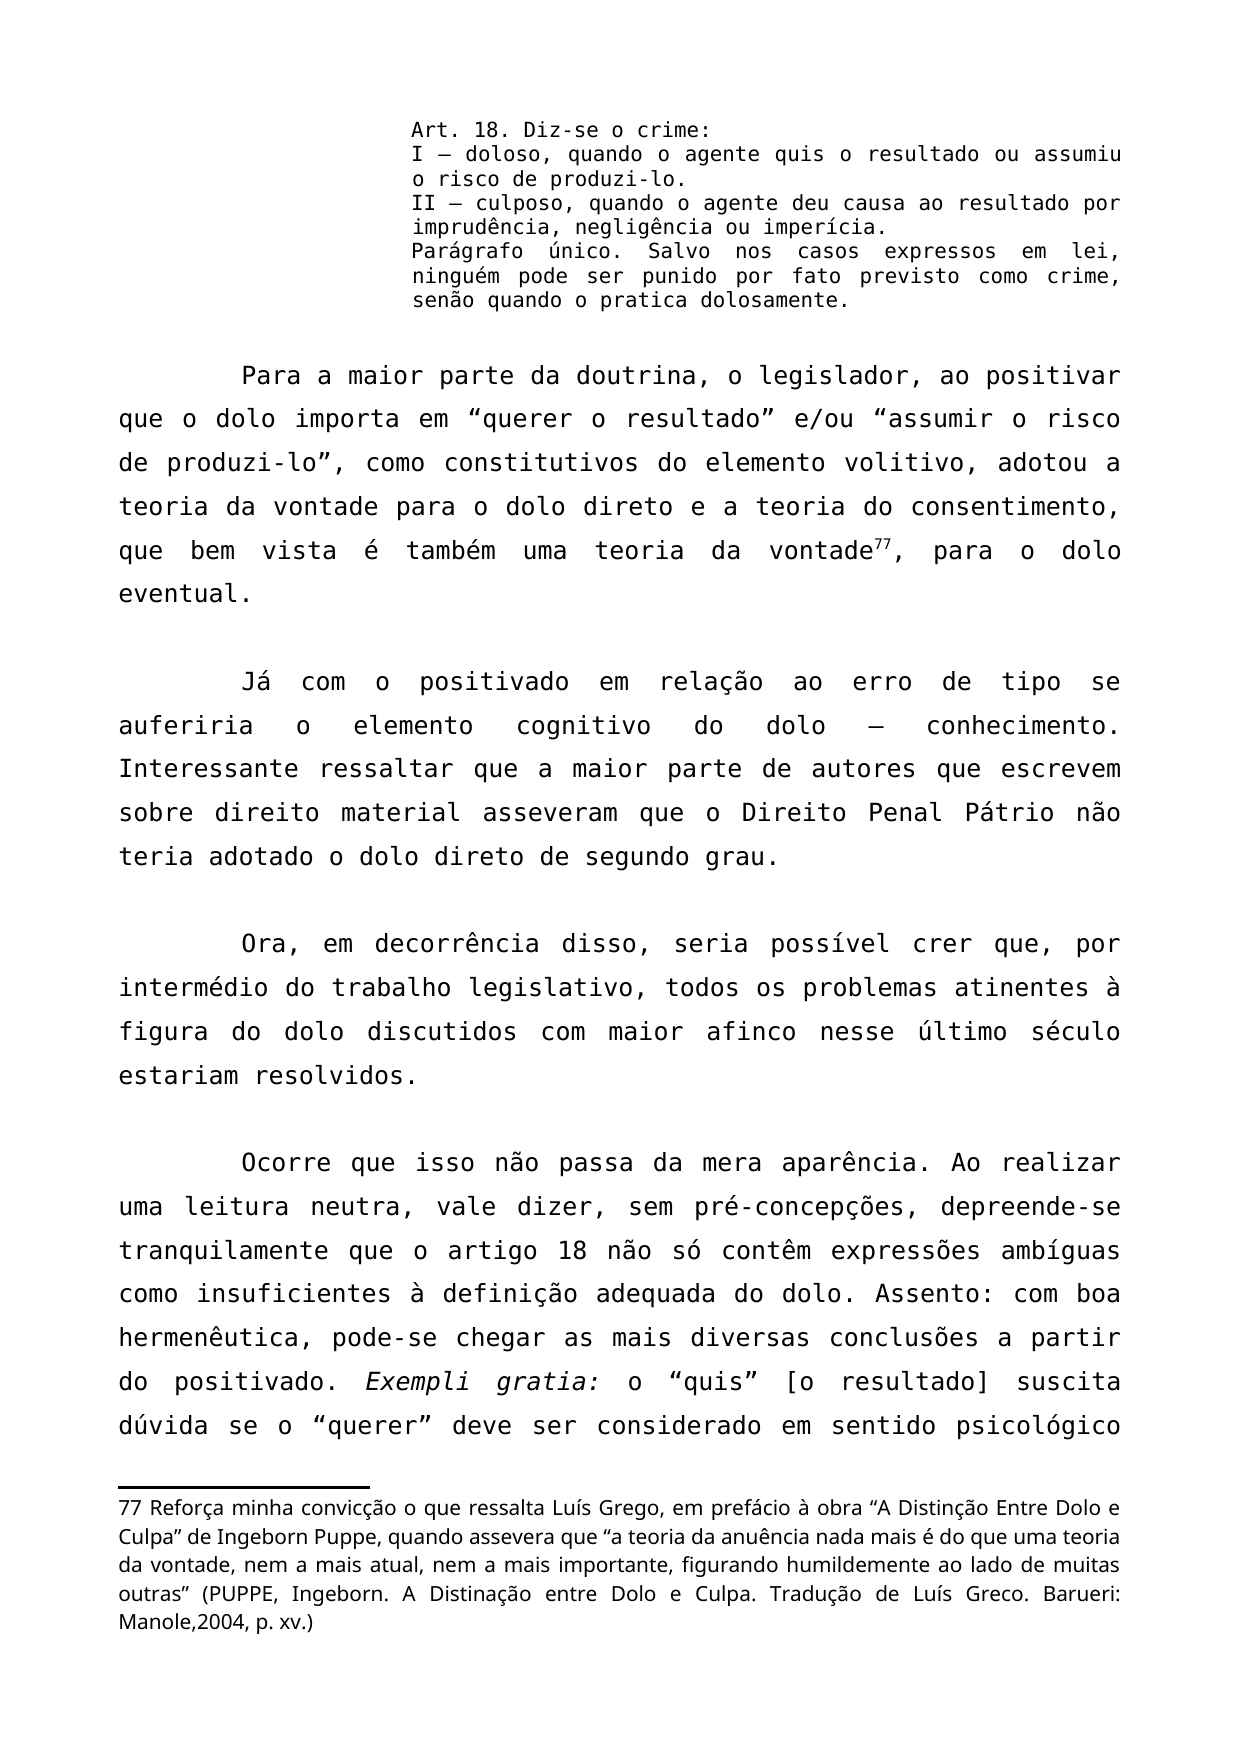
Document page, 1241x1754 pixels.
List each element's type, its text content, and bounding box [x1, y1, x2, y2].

text II – culposo, quando o agente deu causa ao resultado por imprudência, negligência ou imperícia. [411, 191, 1122, 239]
text Parágrafo único. Salvo nos casos expressos em lei, ninguém pode ser punido por fato previsto como crime, senão quando o pratica dolosamente. [411, 239, 1122, 312]
text Já com o positivado em relação ao erro de tipo se auferiria o elemento cognitivo do dolo – conhecimento. Interessante ressaltar que a maior parte de autores que escrevem sobre direito material asseveram que o Direito Penal Pátrio não teria adotado o dolo direto de segundo grau. [118, 667, 1122, 871]
text I – doloso, quando o agente quis o resultado ou assumiu o risco de produzi-lo. [411, 142, 1122, 191]
text Ocorre que isso não passa da mera aparência. Ao realizar uma leitura neutra, vale dizer, sem pré-concepções, depreende-se tranquilamente que o artigo 18 não só contêm expressões ambíguas como insuficientes à definição adequada do dolo. Assento: com boa hermenêutica, pode-se chegar as mais diversas conclusões a partir do positivado. Exempli gratia: o “quis” [o resultado] suscita dúvida se o “querer” deve ser considerado em sentido psicológico [118, 1148, 1122, 1440]
text Art. 18. Diz-se o crime: [411, 118, 1122, 142]
text Para a maior parte da doutrina, o legislador, ao positivar que o dolo importa em “querer o resultado” e/ou “assumir o risco de produzi-lo”, como constitutivos do elemento volitivo, adotou a teoria da vontade para o dolo direto e a teoria do consentimento, que bem vista é também uma teoria da vontade, para o dolo eventual. [118, 361, 1122, 609]
text Ora, em decorrência disso, seria possível crer que, por intermédio do trabalho legislativo, todos os problemas atinentes à figura do dolo discutidos com maior afinco nesse último século estariam resolvidos. [118, 929, 1122, 1090]
text Reforça minha convicção o que ressalta Luís Grego, em prefácio à obra “A Distinção Entre Dolo e Culpa” de Ingeborn Puppe, quando assevera que “a teoria da anuência nada mais é do que uma teoria da vontade, nem a mais atual, nem a mais importante, figurando humildemente ao lado de muitas outras” (PUPPE, Ingeborn. A Distinação entre Dolo e Culpa. Tradução de Luís Greco. Barueri: Manole,2004, p. xv.) [118, 1493, 1122, 1636]
